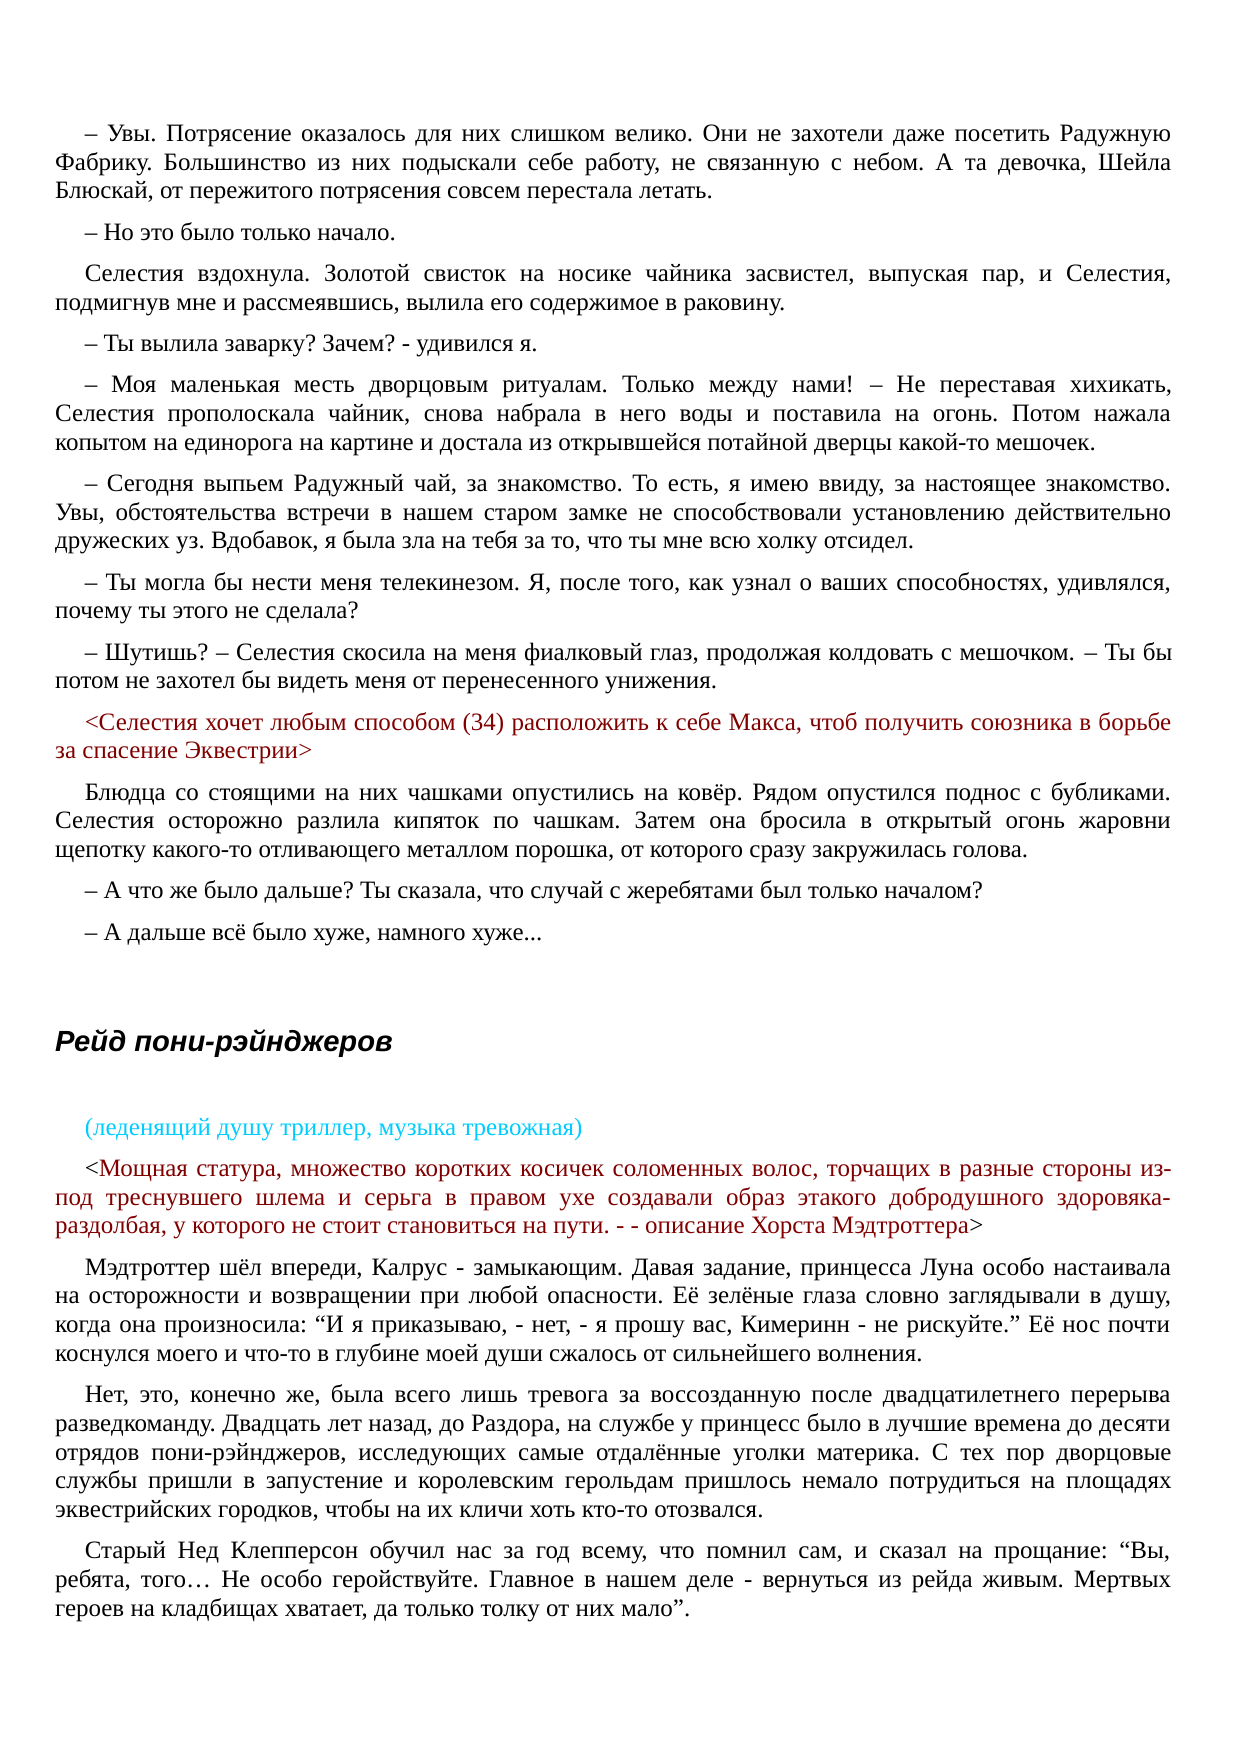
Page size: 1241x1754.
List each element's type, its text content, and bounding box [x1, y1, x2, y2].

text Мэдтроттер шёл впереди, Калрус - замыкающим. Давая задание, принцесса Луна особо настаивала на осторожности и возвращении при любой опасности. Её зелёные глаза словно заглядывали в душу, когда она произносила: “И я приказываю, - нет, - я прошу вас, Кимеринн - не рискуйте.” Её нос почти коснулся моего и что-то в глубине моей души сжалось от сильнейшего волнения. [55, 1252, 1172, 1367]
text <Селестия хочет любым способом (34) расположить к себе Макса, чтоб получить союзника в борьбе за спасение Эквестрии> [55, 707, 1172, 764]
text Старый Нед Клепперсон обучил нас за год всему, что помнил сам, и сказал на прощание: “Вы, ребята, того… Не особо геройствуйте. Главное в нашем деле - вернуться из рейда живым. Мертвых героев на кладбищах хватает, да только толку от них мало”. [55, 1535, 1172, 1622]
text – Ты могла бы нести меня телекинезом. Я, после того, как узнал о ваших способностях, удивлялся, почему ты этого не сделала? [55, 567, 1172, 624]
text – Ты вылила заварку? Зачем? - удивился я. [55, 328, 1172, 357]
text <Мощная статура, множество коротких косичек соломенных волос, торчащих в разные стороны из-под треснувшего шлема и серьга в правом ухе создавали образ этакого добродушного здоровяка-раздолбая, у которого не стоит становиться на пути. - - описание Хорста Мэдтроттера> [55, 1153, 1172, 1239]
text – А дальше всё было хуже, намного хуже... [55, 917, 1172, 946]
text – Моя маленькая месть дворцовым ритуалам. Только между нами! – Не переставая хихикать, Селестия прополоскала чайник, снова набрала в него воды и поставила на огонь. Потом нажала копытом на единорога на картине и достала из открывшейся потайной дверцы какой-то мешочек. [55, 369, 1172, 456]
text – А что же было дальше? Ты сказала, что случай с жеребятами был только началом? [55, 876, 1172, 904]
text – Сегодня выпьем Радужный чай, за знакомство. То есть, я имею ввиду, за настоящее знакомство. Увы, обстоятельства встречи в нашем старом замке не способствовали установлению действительно дружеских уз. Вдобавок, я была зла на тебя за то, что ты мне всю холку отсидел. [55, 468, 1172, 554]
text Селестия вздохнула. Золотой свисток на носике чайника засвистел, выпуская пар, и Селестия, подмигнув мне и рассмеявшись, вылила его содержимое в раковину. [55, 258, 1172, 316]
subtitle Рейд пони-рэйнджеров [55, 1024, 1172, 1058]
text Блюдца со стоящими на них чашками опустились на ковёр. Рядом опустился поднос с бубликами. Селестия осторожно разлила кипяток по чашкам. Затем она бросила в открытый огонь жаровни щепотку какого-то отливающего металлом порошка, от которого сразу закружилась голова. [55, 777, 1172, 863]
text Нет, это, конечно же, была всего лишь тревога за воссозданную после двадцатилетнего перерыва разведкоманду. Двадцать лет назад, до Раздора, на службе у принцесс было в лучшие времена до десяти отрядов пони-рэйнджеров, исследующих самые отдалённые уголки материка. С тех пор дворцовые службы пришли в запустение и королевским герольдам пришлось немало потрудиться на площадях эквестрийских городков, чтобы на их кличи хоть кто-то отозвался. [55, 1379, 1172, 1523]
text – Увы. Потрясение оказалось для них слишком велико. Они не захотели даже посетить Радужную Фабрику. Большинство из них подыскали себе работу, не связанную с небом. А та девочка, Шейла Блюскай, от пережитого потрясения совсем перестала летать. [55, 118, 1172, 204]
text – Но это было только начало. [55, 217, 1172, 246]
text – Шутишь? – Селестия скосила на меня фиалковый глаз, продолжая колдовать с мешочком. – Ты бы потом не захотел бы видеть меня от перенесенного унижения. [55, 637, 1172, 694]
text (леденящий душу триллер, музыка тревожная) [55, 1112, 1172, 1140]
